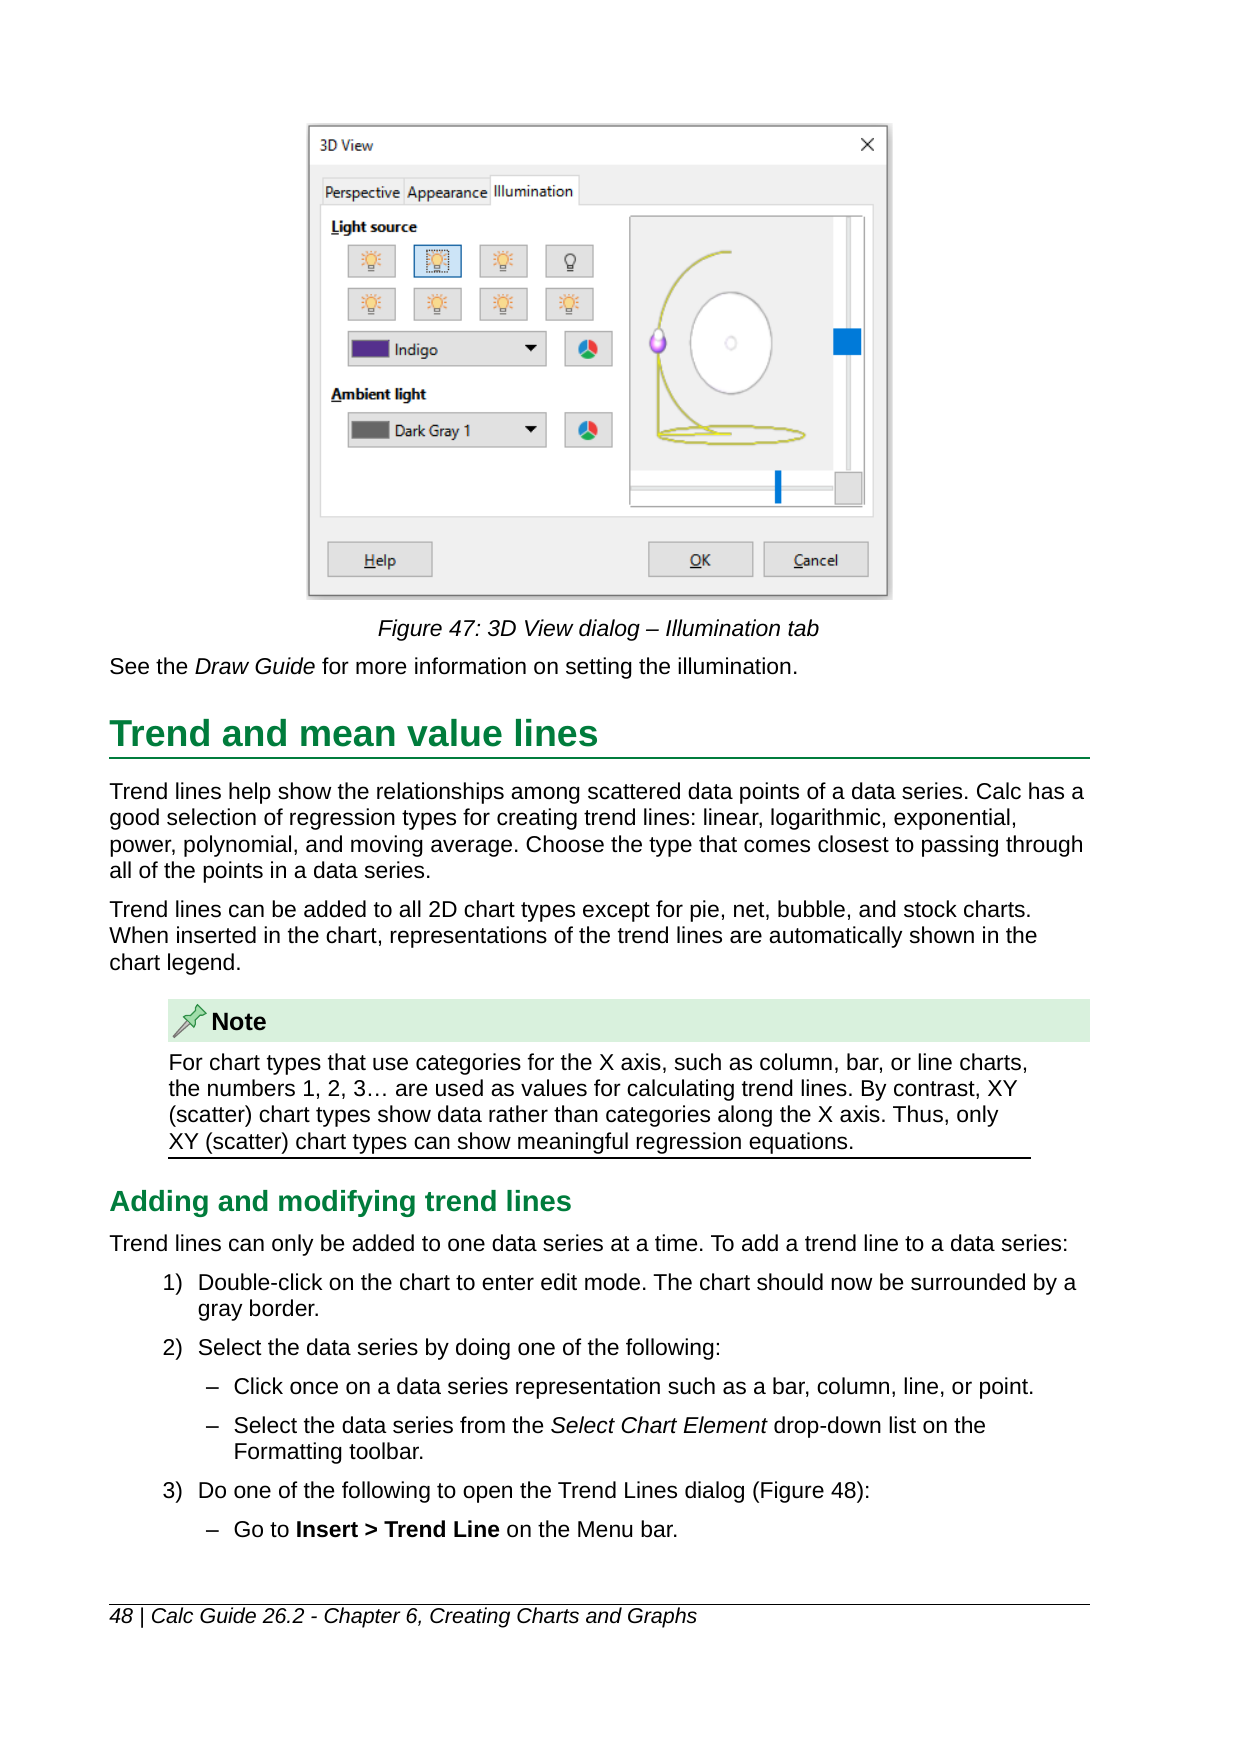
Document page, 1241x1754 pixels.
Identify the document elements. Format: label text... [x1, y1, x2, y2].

text Figure 47: 3D View dialog – Illumination tab [303, 614, 896, 641]
text See the Draw Guide for more information on setting the illumination. [109, 653, 1090, 679]
picture [306, 123, 893, 600]
list Select the data series by doing one of the following: [183, 1334, 1090, 1360]
list Select the data series from the Select Chart Element drop-down list on the Formatting toolbar. [218, 1412, 1090, 1464]
subtitle Adding and modifying trend lines [109, 1184, 1090, 1217]
list Go to Insert > Trend Line on the Menu bar. [218, 1516, 1090, 1542]
list Do one of the following to open the Trend Lines dialog (Figure 48): [183, 1477, 1090, 1503]
text For chart types that use categories for the X axis, such as column, bar, or line charts, the numbers 1, 2, 3… are used as values for calculating trend lines. By contrast, XY (scatter) chart types show data rather than categories along the X axis. Thus, only XY (scatter) chart types can show meaningful regression equations. [168, 1049, 1031, 1157]
subtitle Note [168, 999, 1090, 1042]
list Double-click on the chart to enter edit mode. The chart should now be surrounded by a gray border. [183, 1269, 1090, 1321]
list Click once on a data series representation such as a bar, column, line, or point. [218, 1373, 1090, 1399]
subtitle Trend and mean value lines [109, 711, 1090, 757]
text Trend lines can be added to all 2D chart types except for pie, net, bubble, and stock charts. When inserted in the chart, representations of the trend lines are automatically shown in the chart legend. [109, 896, 1090, 975]
list Trend lines can only be added to one data series at a time. To add a trend line to a data series: [109, 1230, 1090, 1256]
text Trend lines help show the relationships among scattered data points of a data series. Calc has a good selection of regression types for creating trend lines: linear, logarithmic, exponential, power, polynomial, and moving average. Choose the type that comes closest to passing through all of the points in a data series. [109, 778, 1090, 883]
